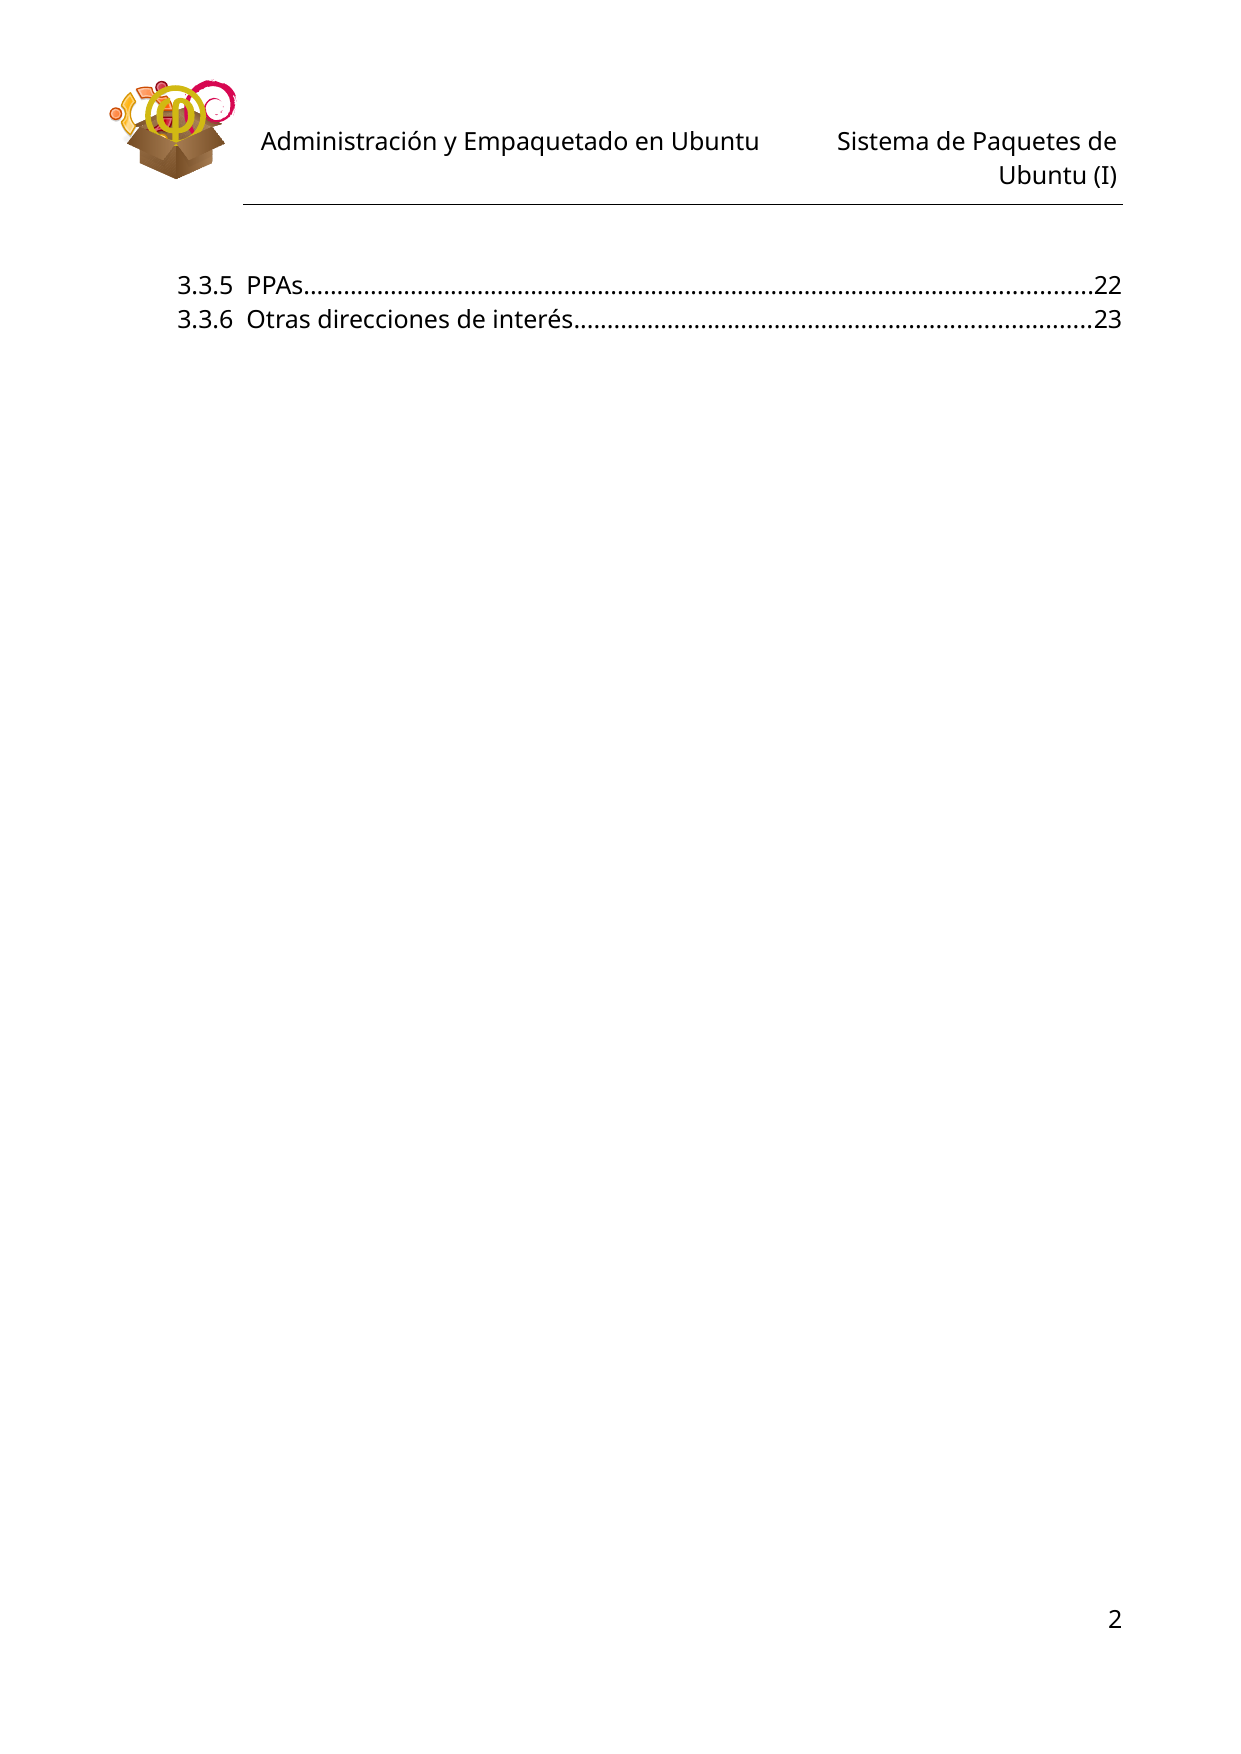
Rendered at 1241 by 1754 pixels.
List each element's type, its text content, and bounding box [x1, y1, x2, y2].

text 3.3.6 Otras direcciones de interés 23 [177, 301, 1122, 335]
text 3.3.5 PPAs 22 [177, 267, 1122, 301]
